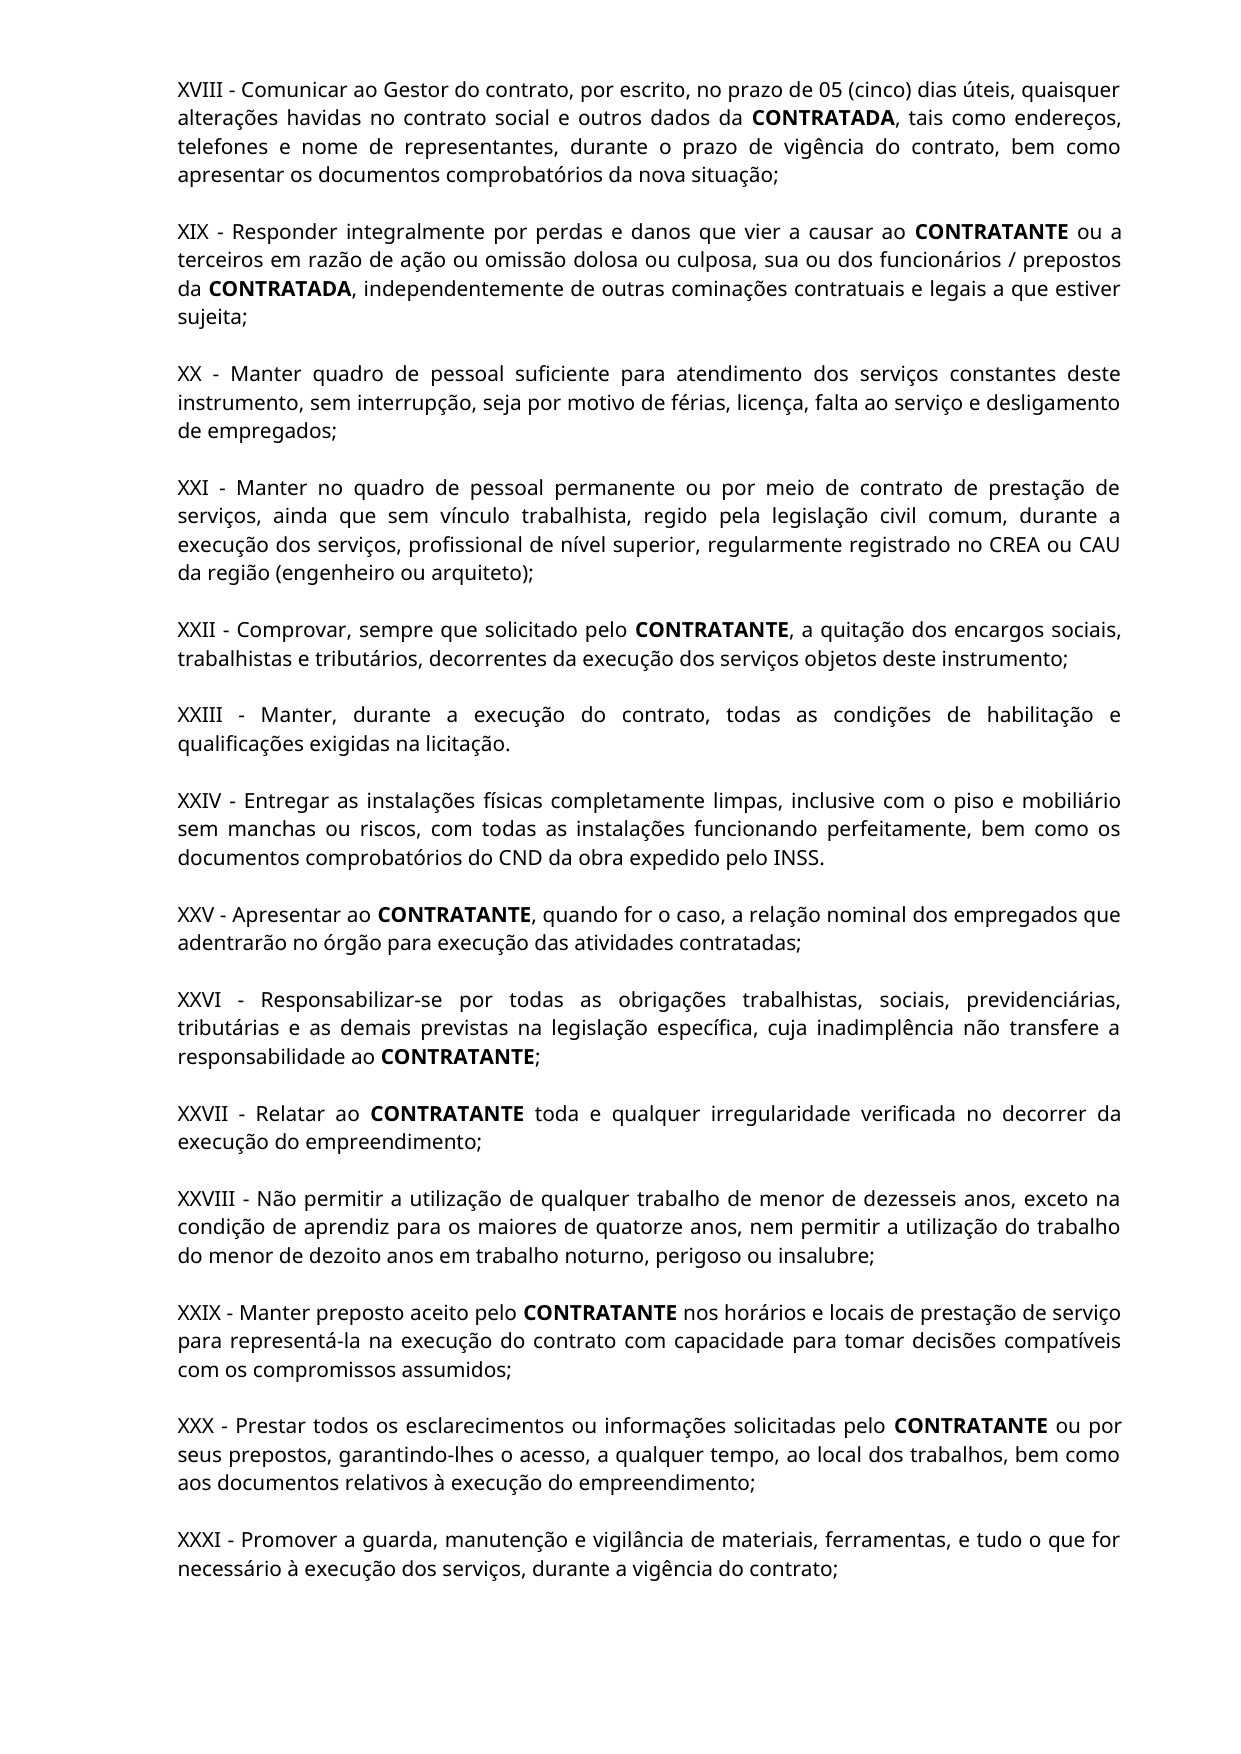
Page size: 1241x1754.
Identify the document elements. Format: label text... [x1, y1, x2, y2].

text XXV - Apresentar ao CONTRATANTE, quando for o caso, a relação nominal dos empregados que adentrarão no órgão para execução das atividades contratadas; [177, 900, 1122, 957]
text XXI - Manter no quadro de pessoal permanente ou por meio de contrato de prestação de serviços, ainda que sem vínculo trabalhista, regido pela legislação civil comum, durante a execução dos serviços, profissional de nível superior, regularmente registrado no CREA ou CAU da região (engenheiro ou arquiteto); [177, 473, 1122, 587]
text XXVII - Relatar ao CONTRATANTE toda e qualquer irregularidade verificada no decorrer da execução do empreendimento; [177, 1099, 1122, 1156]
text XXIV - Entregar as instalações físicas completamente limpas, inclusive com o piso e mobiliário sem manchas ou riscos, com todas as instalações funcionando perfeitamente, bem como os documentos comprobatórios do CND da obra expedido pelo INSS. [177, 786, 1122, 871]
text XXIX - Manter preposto aceito pelo CONTRATANTE nos horários e locais de prestação de serviço para representá-la na execução do contrato com capacidade para tomar decisões compatíveis com os compromissos assumidos; [177, 1298, 1122, 1383]
text XXXI - Promover a guarda, manutenção e vigilância de materiais, ferramentas, e tudo o que for necessário à execução dos serviços, durante a vigência do contrato; [177, 1525, 1122, 1582]
text XX - Manter quadro de pessoal suficiente para atendimento dos serviços constantes deste instrumento, sem interrupção, seja por motivo de férias, licença, falta ao serviço e desligamento de empregados; [177, 359, 1122, 445]
text XXIII - Manter, durante a execução do contrato, todas as condições de habilitação e qualificações exigidas na licitação. [177, 701, 1122, 757]
text XIX - Responder integralmente por perdas e danos que vier a causar ao CONTRATANTE ou a terceiros em razão de ação ou omissão dolosa ou culposa, sua ou dos funcionários / prepostos da CONTRATADA, independentemente de outras cominações contratuais e legais a que estiver sujeita; [177, 217, 1122, 331]
text XVIII - Comunicar ao Gestor do contrato, por escrito, no prazo de 05 (cinco) dias úteis, quaisquer alterações havidas no contrato social e outros dados da CONTRATADA, tais como endereços, telefones e nome de representantes, durante o prazo de vigência do contrato, bem como apresentar os documentos comprobatórios da nova situação; [177, 75, 1122, 189]
text XXVIII - Não permitir a utilização de qualquer trabalho de menor de dezesseis anos, exceto na condição de aprendiz para os maiores de quatorze anos, nem permitir a utilização do trabalho do menor de dezoito anos em trabalho noturno, perigoso ou insalubre; [177, 1184, 1122, 1269]
text XXII - Comprovar, sempre que solicitado pelo CONTRATANTE, a quitação dos encargos sociais, trabalhistas e tributários, decorrentes da execução dos serviços objetos deste instrumento; [177, 615, 1122, 672]
text XXVI - Responsabilizar-se por todas as obrigações trabalhistas, sociais, previdenciárias, tributárias e as demais previstas na legislação específica, cuja inadimplência não transfere a responsabilidade ao CONTRATANTE; [177, 985, 1122, 1070]
text XXX - Prestar todos os esclarecimentos ou informações solicitadas pelo CONTRATANTE ou por seus prepostos, garantindo-lhes o acesso, a qualquer tempo, ao local dos trabalhos, bem como aos documentos relativos à execução do empreendimento; [177, 1412, 1122, 1497]
